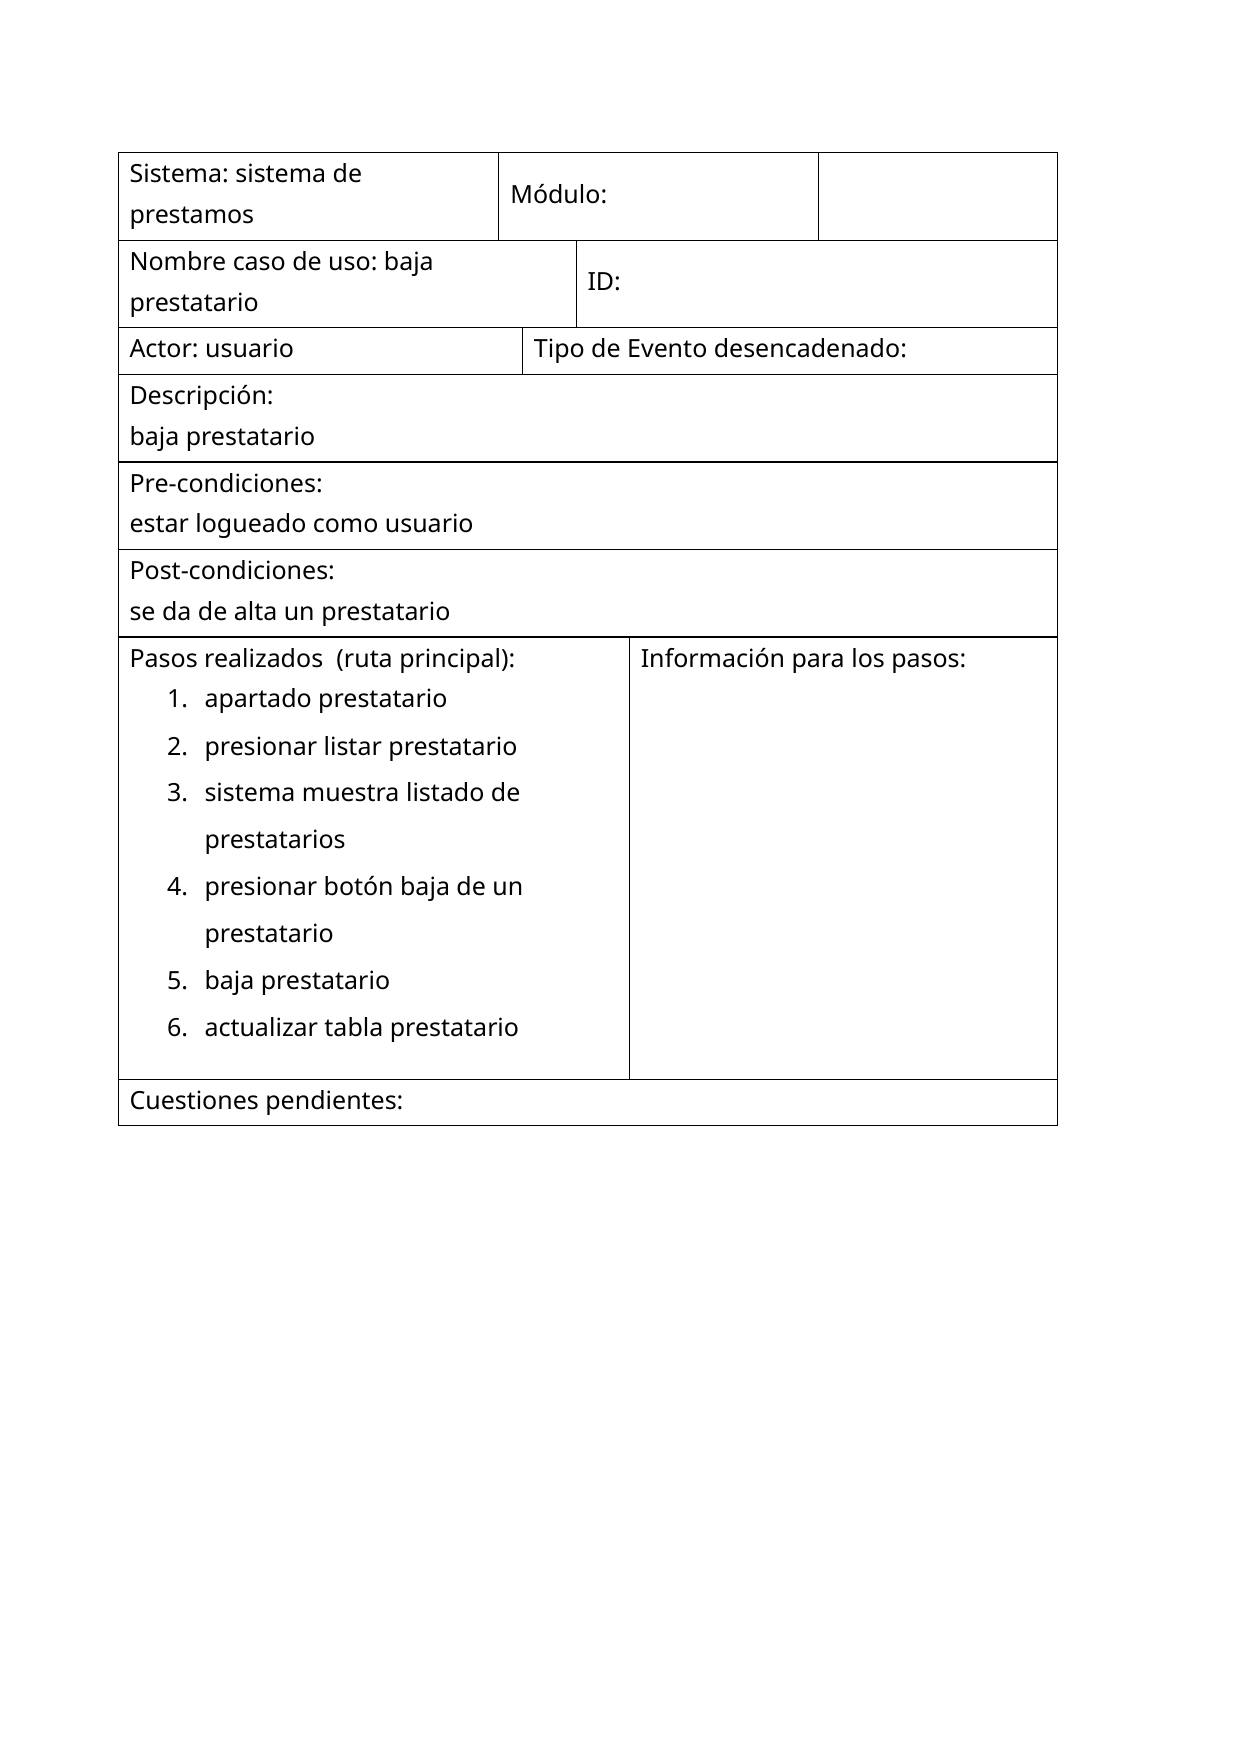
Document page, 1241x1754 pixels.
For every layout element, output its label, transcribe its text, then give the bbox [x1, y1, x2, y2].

table_cell Descripción: baja prestatario [119, 375, 1057, 461]
table_cell Nombre caso de uso: baja prestatario [119, 241, 576, 327]
table_cell Post-condiciones: se da de alta un prestatario [119, 550, 1057, 636]
table_cell Pre-condiciones: estar logueado como usuario [119, 463, 1057, 549]
table_header Sistema: sistema de prestamos [119, 153, 498, 240]
table_cell Información para los pasos: [630, 638, 1057, 1079]
table_header [819, 153, 1057, 240]
table_header Módulo: [499, 153, 818, 240]
table_cell Cuestiones pendientes: [119, 1080, 1057, 1125]
table_cell Actor: usuario [119, 328, 522, 374]
table_cell Pasos realizados (ruta principal): apartado prestatario presionar listar prestatario sistema muestra listado de prestatarios presionar botón baja de un prestatario baja prestatario actualizar tabla prestatario [119, 638, 629, 1079]
table_cell ID: [577, 241, 1057, 327]
table_cell Tipo de Evento desencadenado: [523, 328, 1057, 374]
